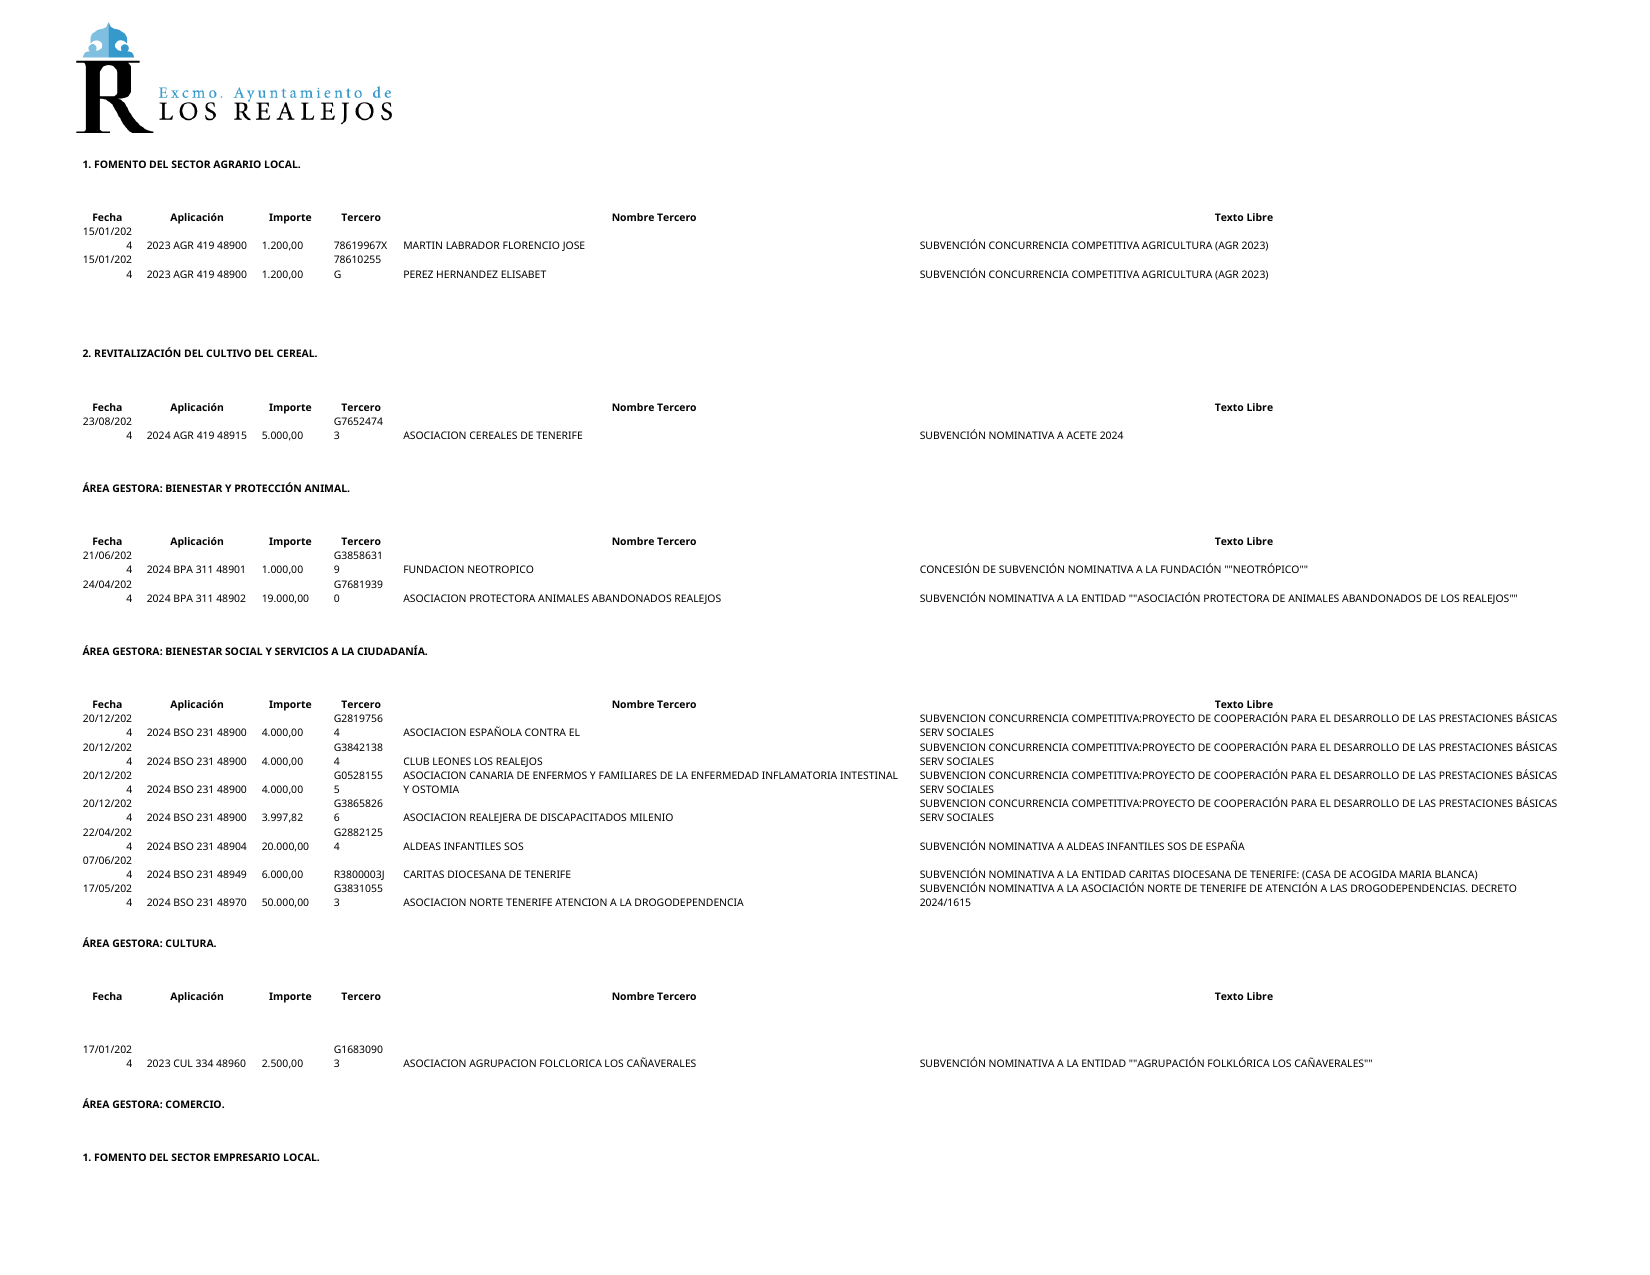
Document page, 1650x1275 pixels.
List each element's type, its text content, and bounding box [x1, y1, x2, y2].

table_cell 6.000,00 [254, 853, 326, 881]
table_cell Tercero [326, 198, 396, 224]
table_cell 07/06/2024 [75, 853, 139, 881]
table_cell [75, 171, 139, 198]
table_cell ÁREA GESTORA: BIENESTAR Y PROTECCIÓN ANIMAL. [75, 469, 396, 495]
table_cell 2024 BPA 311 48901 [139, 549, 254, 577]
table_cell Tercero [326, 387, 396, 414]
table_cell [912, 171, 1575, 198]
table_cell G38658266 [326, 796, 396, 825]
table_cell [912, 1098, 1575, 1124]
table_cell Aplicación [139, 685, 254, 711]
table_cell [75, 495, 139, 522]
table_cell SUBVENCIÓN NOMINATIVA A LA ENTIDAD ""ASOCIACIÓN PROTECTORA DE ANIMALES ABANDONADOS DE LOS REALEJOS"" [912, 577, 1575, 605]
table_cell [326, 495, 396, 522]
table_cell [139, 605, 254, 632]
table_cell 15/01/2024 [75, 225, 139, 253]
table_cell [912, 145, 1575, 171]
table_cell [254, 361, 326, 387]
table_cell [139, 1124, 254, 1151]
table_cell 17/01/2024 [75, 1043, 139, 1071]
table_cell [912, 963, 1575, 989]
table_cell [912, 1124, 1575, 1151]
table_cell CONCESIÓN DE SUBVENCIÓN NOMINATIVA A LA FUNDACIÓN ""NEOTRÓPICO"" [912, 549, 1575, 577]
table_cell 24/04/2024 [75, 577, 139, 605]
table_cell 2.500,00 [254, 1043, 326, 1071]
table_cell ALDEAS INFANTILES SOS [396, 825, 912, 853]
table_cell [326, 1071, 396, 1097]
table_cell [912, 281, 1575, 308]
table_cell 1.200,00 [254, 253, 326, 281]
table_cell Nombre Tercero [396, 387, 912, 414]
table_cell 50.000,00 [254, 881, 326, 910]
table_cell [254, 1098, 326, 1124]
table_cell SUBVENCIÓN NOMINATIVA A ALDEAS INFANTILES SOS DE ESPAÑA [912, 825, 1575, 853]
table_cell G38310553 [326, 881, 396, 910]
table_cell 2024 BSO 231 48900 [139, 796, 254, 825]
table_cell Tercero [326, 685, 396, 711]
table_cell [912, 1071, 1575, 1097]
table_cell Fecha [75, 387, 139, 414]
table_cell [326, 1098, 396, 1124]
table_cell [326, 936, 396, 963]
table_cell [326, 99, 396, 145]
table_cell 78619967X [326, 225, 396, 253]
table_cell [912, 632, 1575, 658]
table_cell Aplicación [139, 387, 254, 414]
table_cell [396, 99, 912, 145]
table_cell [139, 133, 254, 145]
table_cell [75, 442, 139, 469]
table_cell [254, 308, 326, 334]
table_cell [254, 281, 326, 308]
table_cell [75, 1016, 139, 1043]
table_cell [75, 910, 139, 936]
table_cell Fecha [75, 990, 139, 1016]
table_cell SUBVENCION CONCURRENCIA COMPETITIVA:PROYECTO DE COOPERACIÓN PARA EL DESARROLLO DE LAS PRESTACIONES BÁSICAS SERV SOCIALES [912, 768, 1575, 796]
table_cell 2024 BPA 311 48902 [139, 577, 254, 605]
table_cell [139, 308, 254, 334]
table_cell [326, 910, 396, 936]
table_cell 1.000,00 [254, 549, 326, 577]
table_cell [139, 1071, 254, 1097]
table_cell [75, 281, 139, 308]
table_cell Importe [254, 198, 326, 224]
table_cell [326, 145, 396, 171]
table_cell SUBVENCIÓN CONCURRENCIA COMPETITIVA AGRICULTURA (AGR 2023) [912, 253, 1575, 281]
table_cell 20/12/2024 [75, 768, 139, 796]
table_cell FUNDACION NEOTROPICO [396, 549, 912, 577]
table_cell 2024 AGR 419 48915 [139, 414, 254, 442]
table_cell [396, 281, 912, 308]
table_cell [139, 442, 254, 469]
table_cell R3800003J [326, 853, 396, 881]
table_cell G76524743 [326, 414, 396, 442]
table_cell [912, 99, 1575, 145]
table_cell [254, 936, 326, 963]
table_cell [254, 1016, 326, 1043]
table_cell ASOCIACION NORTE TENERIFE ATENCION A LA DROGODEPENDENCIA [396, 881, 912, 910]
table_cell [326, 1016, 396, 1043]
table_cell [396, 963, 912, 989]
table_cell [139, 171, 254, 198]
table_cell Nombre Tercero [396, 198, 912, 224]
table_cell ÁREA GESTORA: BIENESTAR SOCIAL Y SERVICIOS A LA CIUDADANÍA. [75, 632, 912, 658]
table_cell 1. FOMENTO DEL SECTOR EMPRESARIO LOCAL. [75, 1151, 396, 1177]
table_cell [912, 658, 1575, 685]
table_cell 2024 BSO 231 48970 [139, 881, 254, 910]
table_cell 4.000,00 [254, 768, 326, 796]
table_cell [912, 442, 1575, 469]
table_cell [139, 658, 254, 685]
table_cell [326, 308, 396, 334]
table_cell 17/05/2024 [75, 881, 139, 910]
table_cell [396, 1016, 912, 1043]
table_cell 2024 BSO 231 48900 [139, 740, 254, 768]
table_cell Nombre Tercero [396, 990, 912, 1016]
table_cell 20/12/2024 [75, 796, 139, 825]
table_cell Fecha [75, 198, 139, 224]
table_cell [75, 658, 139, 685]
table_cell [396, 442, 912, 469]
table_cell [912, 605, 1575, 632]
table_cell 23/08/2024 [75, 414, 139, 442]
table_cell 20/12/2024 [75, 711, 139, 740]
table_cell 21/06/2024 [75, 549, 139, 577]
table_cell 1.200,00 [254, 225, 326, 253]
table_cell Texto Libre [912, 685, 1575, 711]
table_cell G16830903 [326, 1043, 396, 1071]
table_cell [326, 281, 396, 308]
table_cell [75, 963, 139, 989]
table_cell 5.000,00 [254, 414, 326, 442]
table_cell ASOCIACION CEREALES DE TENERIFE [396, 414, 912, 442]
table_cell [396, 1124, 912, 1151]
table_cell [75, 133, 139, 145]
table_cell Texto Libre [912, 387, 1575, 414]
table_cell Aplicación [139, 990, 254, 1016]
table_cell [75, 605, 139, 632]
table_cell [912, 1016, 1575, 1043]
table_cell ÁREA GESTORA: COMERCIO. [75, 1098, 254, 1124]
table_cell [75, 361, 139, 387]
table_cell [396, 1151, 912, 1177]
table_cell [139, 910, 254, 936]
table_cell Fecha [75, 685, 139, 711]
table_cell [254, 133, 326, 145]
table_cell ASOCIACION ESPAÑOLA CONTRA EL [396, 711, 912, 740]
table_cell [326, 658, 396, 685]
table_cell [396, 1071, 912, 1097]
table_cell [396, 308, 912, 334]
table_cell 1. FOMENTO DEL SECTOR AGRARIO LOCAL. [75, 145, 326, 171]
table_cell [139, 963, 254, 989]
table_cell 20/12/2024 [75, 740, 139, 768]
table_cell [254, 171, 326, 198]
table_cell Tercero [326, 990, 396, 1016]
table_cell SUBVENCION CONCURRENCIA COMPETITIVA:PROYECTO DE COOPERACIÓN PARA EL DESARROLLO DE LAS PRESTACIONES BÁSICAS SERV SOCIALES [912, 711, 1575, 740]
table_cell Texto Libre [912, 522, 1575, 548]
table_cell [75, 1071, 139, 1097]
table_cell ASOCIACION PROTECTORA ANIMALES ABANDONADOS REALEJOS [396, 577, 912, 605]
table_cell Nombre Tercero [396, 685, 912, 711]
table_cell ASOCIACION REALEJERA DE DISCAPACITADOS MILENIO [396, 796, 912, 825]
table_cell [396, 334, 912, 361]
table_cell 78610255G [326, 253, 396, 281]
table_cell [396, 171, 912, 198]
table_cell 2024 BSO 231 48900 [139, 768, 254, 796]
table_cell [254, 658, 326, 685]
table_cell [396, 605, 912, 632]
table_cell 4.000,00 [254, 740, 326, 768]
table_cell [396, 361, 912, 387]
table_cell 2. REVITALIZACIÓN DEL CULTIVO DEL CEREAL. [75, 334, 326, 361]
table_cell 22/04/2024 [75, 825, 139, 853]
table_cell Aplicación [139, 198, 254, 224]
table_cell [912, 936, 1575, 963]
table_cell Texto Libre [912, 990, 1575, 1016]
table_cell SUBVENCIÓN NOMINATIVA A LA ASOCIACIÓN NORTE DE TENERIFE DE ATENCIÓN A LAS DROGODEPENDENCIAS. DECRETO 2024/1615 [912, 881, 1575, 910]
table_cell [912, 334, 1575, 361]
table_cell [254, 1124, 326, 1151]
table_cell [326, 171, 396, 198]
table_cell Importe [254, 685, 326, 711]
table_cell SUBVENCIÓN NOMINATIVA A ACETE 2024 [912, 414, 1575, 442]
table_cell [254, 1071, 326, 1097]
table_cell G05281555 [326, 768, 396, 796]
table_cell [75, 308, 139, 334]
table_cell 3.997,82 [254, 796, 326, 825]
table_cell G28821254 [326, 825, 396, 853]
table_cell 15/01/2024 [75, 253, 139, 281]
table_cell [396, 910, 912, 936]
table_cell SUBVENCIÓN CONCURRENCIA COMPETITIVA AGRICULTURA (AGR 2023) [912, 225, 1575, 253]
table_cell SUBVENCIÓN NOMINATIVA A LA ENTIDAD CARITAS DIOCESANA DE TENERIFE: (CASA DE ACOGIDA MARIA BLANCA) [912, 853, 1575, 881]
table_cell Aplicación [139, 522, 254, 548]
table_cell ASOCIACION CANARIA DE ENFERMOS Y FAMILIARES DE LA ENFERMEDAD INFLAMATORIA INTESTINAL Y OSTOMIA [396, 768, 912, 796]
table_cell 19.000,00 [254, 577, 326, 605]
table_cell [254, 605, 326, 632]
table_cell [396, 145, 912, 171]
table_cell Importe [254, 387, 326, 414]
table_cell [139, 1016, 254, 1043]
table_cell [912, 308, 1575, 334]
table_cell CARITAS DIOCESANA DE TENERIFE [396, 853, 912, 881]
table_cell 20.000,00 [254, 825, 326, 853]
table_cell [326, 442, 396, 469]
table_cell 4.000,00 [254, 711, 326, 740]
table_cell Fecha [75, 522, 139, 548]
table_cell 2023 AGR 419 48900 [139, 253, 254, 281]
table_cell [912, 1151, 1575, 1177]
table_cell G38421384 [326, 740, 396, 768]
table_cell MARTIN LABRADOR FLORENCIO JOSE [396, 225, 912, 253]
table_cell ASOCIACION AGRUPACION FOLCLORICA LOS CAÑAVERALES [396, 1043, 912, 1071]
table_cell [254, 910, 326, 936]
table_cell [396, 469, 912, 495]
table_cell [139, 495, 254, 522]
table_cell G76819390 [326, 577, 396, 605]
table_cell Nombre Tercero [396, 522, 912, 548]
table_cell Tercero [326, 522, 396, 548]
table_cell 2024 BSO 231 48949 [139, 853, 254, 881]
table_cell [912, 361, 1575, 387]
table_cell SUBVENCION CONCURRENCIA COMPETITIVA:PROYECTO DE COOPERACIÓN PARA EL DESARROLLO DE LAS PRESTACIONES BÁSICAS SERV SOCIALES [912, 796, 1575, 825]
table_cell Importe [254, 522, 326, 548]
table_cell 2024 BSO 231 48904 [139, 825, 254, 853]
table_cell [139, 361, 254, 387]
table_cell [912, 469, 1575, 495]
table_cell CLUB LEONES LOS REALEJOS [396, 740, 912, 768]
table_cell [75, 1124, 139, 1151]
table_cell [326, 963, 396, 989]
table_cell ÁREA GESTORA: CULTURA. [75, 936, 254, 963]
table_cell SUBVENCIÓN NOMINATIVA A LA ENTIDAD ""AGRUPACIÓN FOLKLÓRICA LOS CAÑAVERALES"" [912, 1043, 1575, 1071]
table_cell G28197564 [326, 711, 396, 740]
table_cell [912, 910, 1575, 936]
table_cell SUBVENCION CONCURRENCIA COMPETITIVA:PROYECTO DE COOPERACIÓN PARA EL DESARROLLO DE LAS PRESTACIONES BÁSICAS SERV SOCIALES [912, 740, 1575, 768]
table_cell [254, 963, 326, 989]
table_cell Texto Libre [912, 198, 1575, 224]
table_cell PEREZ HERNANDEZ ELISABET [396, 253, 912, 281]
table_cell 2023 AGR 419 48900 [139, 225, 254, 253]
table_cell [396, 495, 912, 522]
table_cell [326, 605, 396, 632]
table_cell [396, 1098, 912, 1124]
table_cell G38586319 [326, 549, 396, 577]
table_cell [139, 281, 254, 308]
table_cell [254, 442, 326, 469]
table_cell [326, 1124, 396, 1151]
table_cell [912, 495, 1575, 522]
table_cell [326, 334, 396, 361]
table_cell [396, 936, 912, 963]
table_cell 2024 BSO 231 48900 [139, 711, 254, 740]
table_cell [396, 658, 912, 685]
table_cell [326, 361, 396, 387]
table_cell 2023 CUL 334 48960 [139, 1043, 254, 1071]
table_cell [254, 495, 326, 522]
table_cell Importe [254, 990, 326, 1016]
